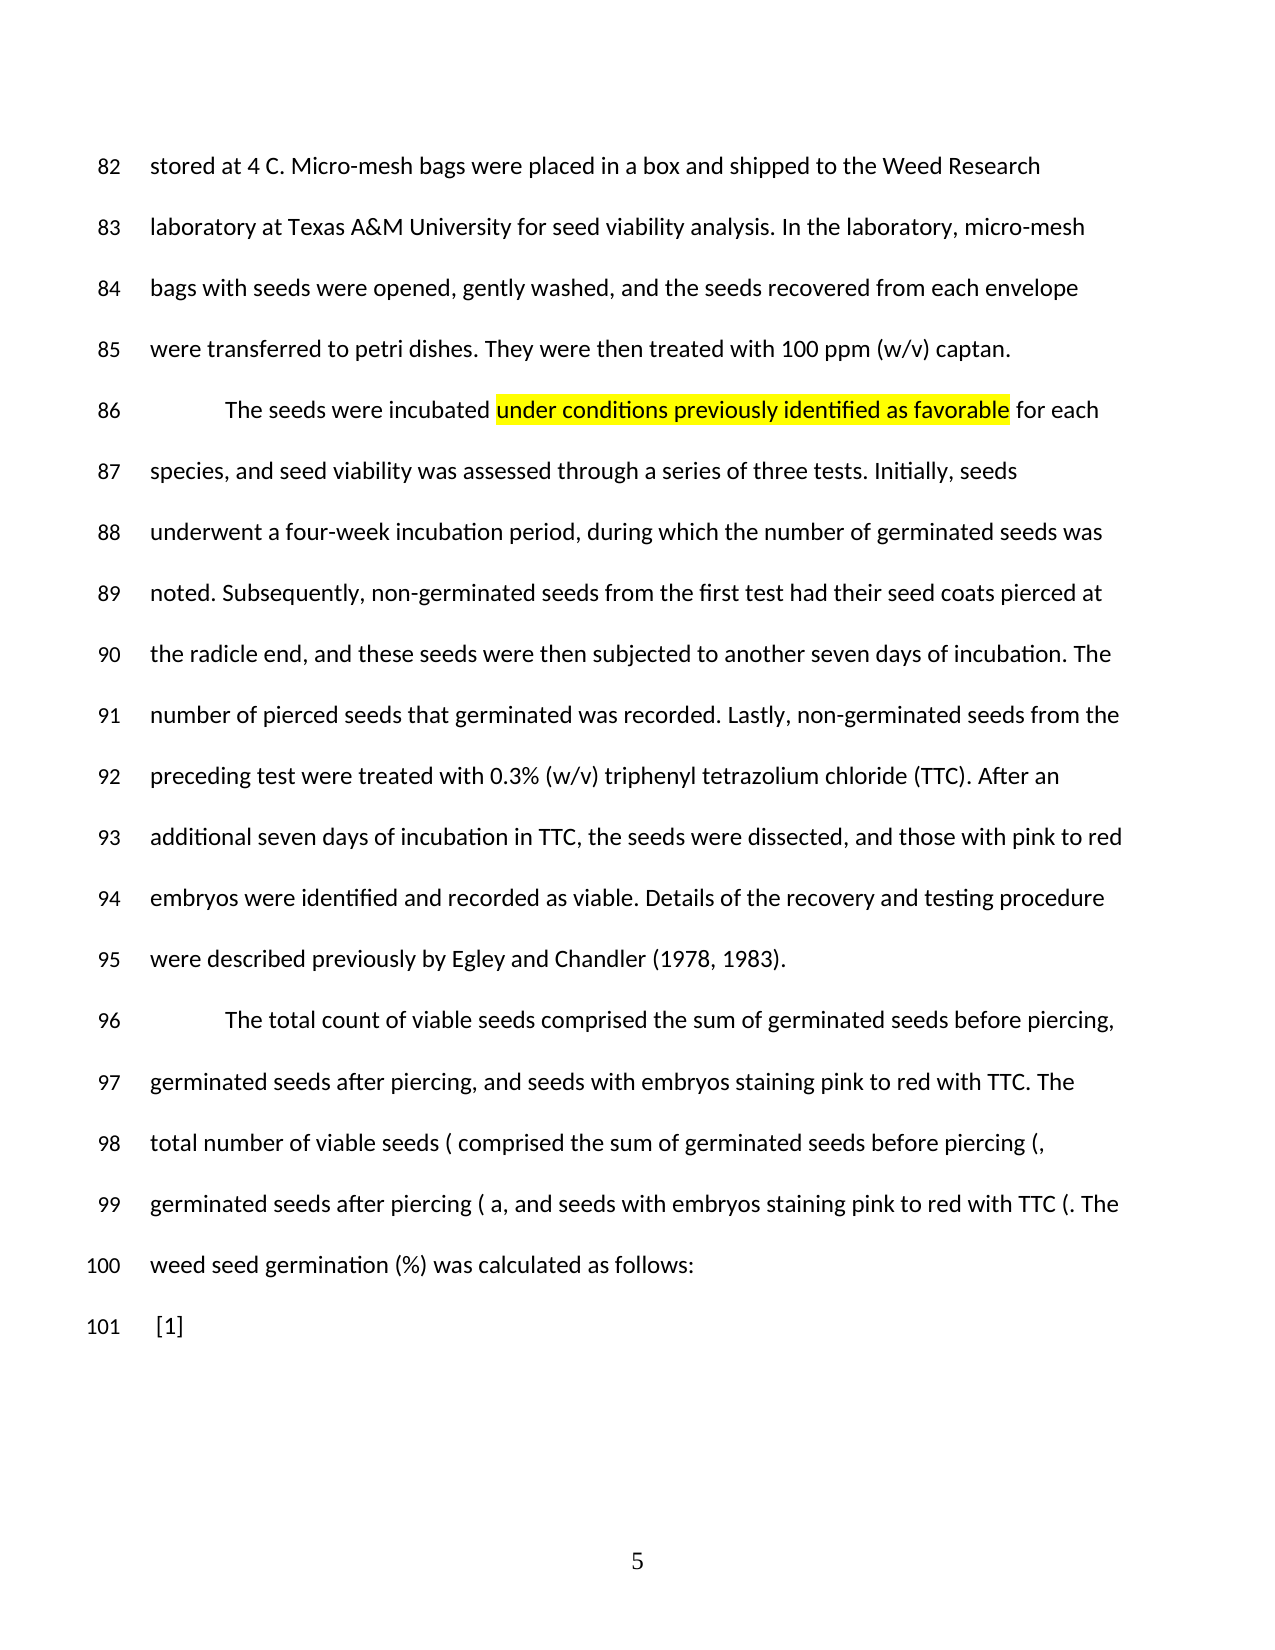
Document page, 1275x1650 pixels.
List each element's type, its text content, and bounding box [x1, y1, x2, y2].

text [1] [150, 1310, 1125, 1340]
text The total count of viable seeds comprised the sum of germinated seeds before piercing, germinated seeds after piercing, and seeds with embryos staining pink to red with TTC. The total number of viable seeds ( comprised the sum of germinated seeds before piercing (, germinated seeds after piercing ( a, and seeds with embryos staining pink to red with TTC (. The weed seed germination (%) was calculated as follows: [150, 1004, 1125, 1279]
text stored at 4 C. Micro-mesh bags were placed in a box and shipped to the Weed Research laboratory at Texas A&M University for seed viability analysis. In the laboratory, micro-mesh bags with seeds were opened, gently washed, and the seeds recovered from each envelope were transferred to petri dishes. They were then treated with 100 ppm (w/v) captan. [150, 150, 1125, 364]
text The seeds were incubated under conditions previously identified as favorable for each species, and seed viability was assessed through a series of three tests. Initially, seeds underwent a four-week incubation period, during which the number of germinated seeds was noted. Subsequently, non-germinated seeds from the first test had their seed coats pierced at the radicle end, and these seeds were then subjected to another seven days of incubation. The number of pierced seeds that germinated was recorded. Lastly, non-germinated seeds from the preceding test were treated with 0.3% (w/v) triphenyl tetrazolium chloride (TTC). After an additional seven days of incubation in TTC, the seeds were dissected, and those with pink to red embryos were identified and recorded as viable. Details of the recovery and testing procedure were described previously by Egley and Chandler (1978, 1983). [150, 394, 1125, 974]
